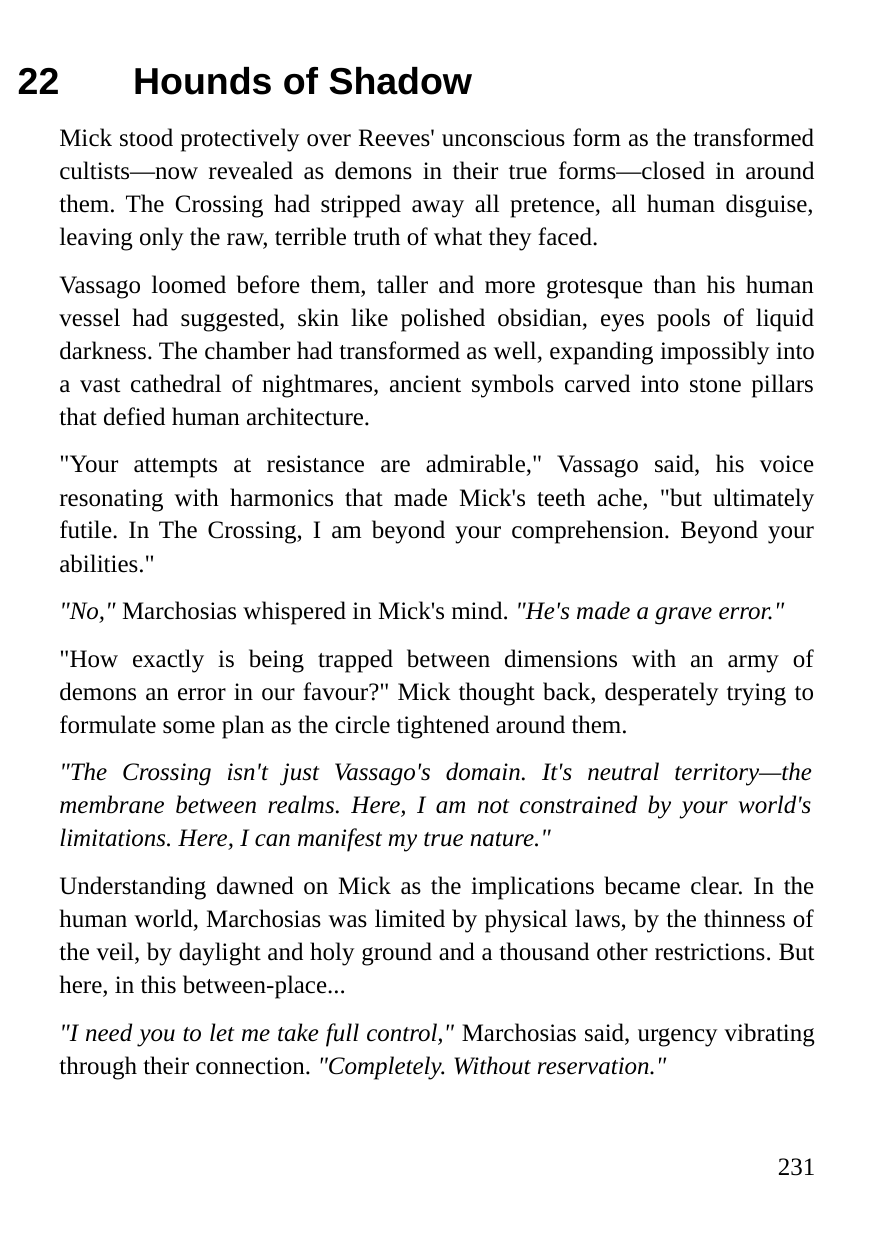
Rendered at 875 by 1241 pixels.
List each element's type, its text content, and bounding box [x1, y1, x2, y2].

text "The Crossing isn't just Vassago's domain. It's neutral territory—the membrane between realms. Here, I am not constrained by your world's limitations. Here, I can manifest my true nature." [59, 757, 815, 852]
subtitle Hounds of Shadow [59, 59, 815, 102]
text Vassago loomed before them, taller and more grotesque than his human vessel had suggested, skin like polished obsidian, eyes pools of liquid darkness. The chamber had transformed as well, expanding impossibly into a vast cathedral of nightmares, ancient symbols carved into stone pillars that defied human architecture. [59, 270, 815, 431]
text "Your attempts at resistance are admirable," Vassago said, his voice resonating with harmonics that made Mick's teeth ache, "but ultimately futile. In The Crossing, I am beyond your comprehension. Beyond your abilities." [59, 449, 815, 577]
text Understanding dawned on Mick as the implications became clear. In the human world, Marchosias was limited by physical laws, by the thinness of the veil, by daylight and holy ground and a thousand other restrictions. But here, in this between-place... [59, 871, 815, 999]
text "How exactly is being trapped between dimensions with an army of demons an error in our favour?" Mick thought back, desperately trying to formulate some plan as the circle tightened around them. [59, 644, 815, 739]
text "I need you to let me take full control," Marchosias said, urgency vibrating through their connection. "Completely. Without reservation." [59, 1018, 815, 1079]
text "No," Marchosias whispered in Mick's mind. "He's made a grave error." [59, 596, 815, 625]
text Mick stood protectively over Reeves' unconscious form as the transformed cultists—now revealed as demons in their true forms—closed in around them. The Crossing had stripped away all pretence, all human disguise, leaving only the raw, terrible truth of what they faced. [59, 123, 815, 251]
